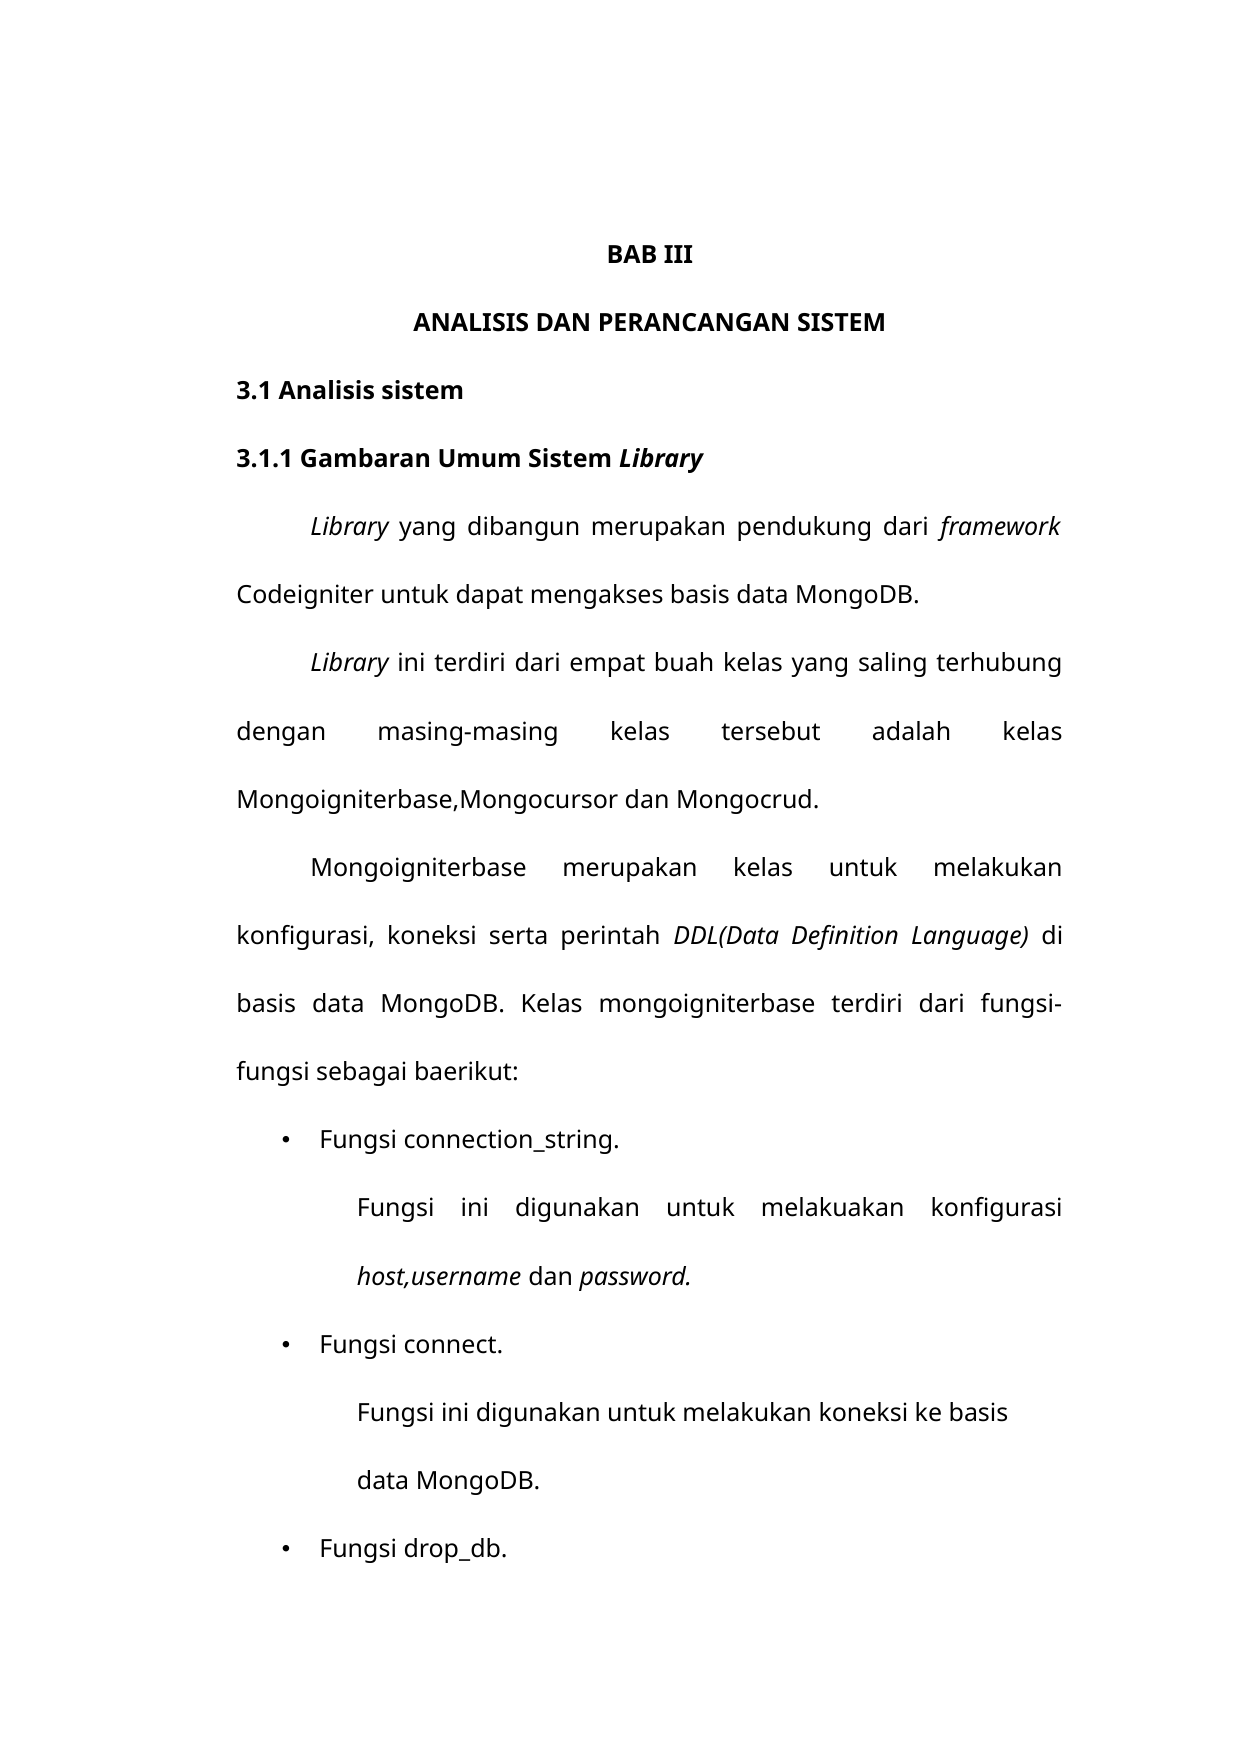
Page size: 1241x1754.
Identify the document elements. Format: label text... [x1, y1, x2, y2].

text ANALISIS DAN PERANCANGAN SISTEM [236, 304, 1063, 338]
text Mongoigniterbase merupakan kelas untuk melakukan konfigurasi, koneksi serta perintah DDL(Data Definition Language) di basis data MongoDB. Kelas mongoigniterbase terdiri dari fungsi-fungsi sebagai baerikut: [236, 849, 1063, 1088]
list Fungsi connection_string. [282, 1122, 1063, 1156]
list Fungsi ini digunakan untuk melakuakan konfigurasi host,username dan password. [319, 1190, 1063, 1292]
text Library yang dibangun merupakan pendukung dari framework Codeigniter untuk dapat mengakses basis data MongoDB. [236, 509, 1063, 611]
text Library ini terdiri dari empat buah kelas yang saling terhubung dengan masing-masing kelas tersebut adalah kelas Mongoigniterbase,Mongocursor dan Mongocrud. [236, 645, 1063, 815]
text 3.1.1 Gambaran Umum Sistem Library [236, 441, 1063, 475]
list data MongoDB. [319, 1462, 1063, 1497]
list Fungsi connect. [282, 1326, 1063, 1360]
text BAB III [236, 236, 1063, 270]
list Fungsi ini digunakan untuk melakukan koneksi ke basis [319, 1394, 1063, 1428]
text 3.1 Analisis sistem [236, 372, 1063, 407]
list Fungsi drop_db. [282, 1531, 1063, 1565]
